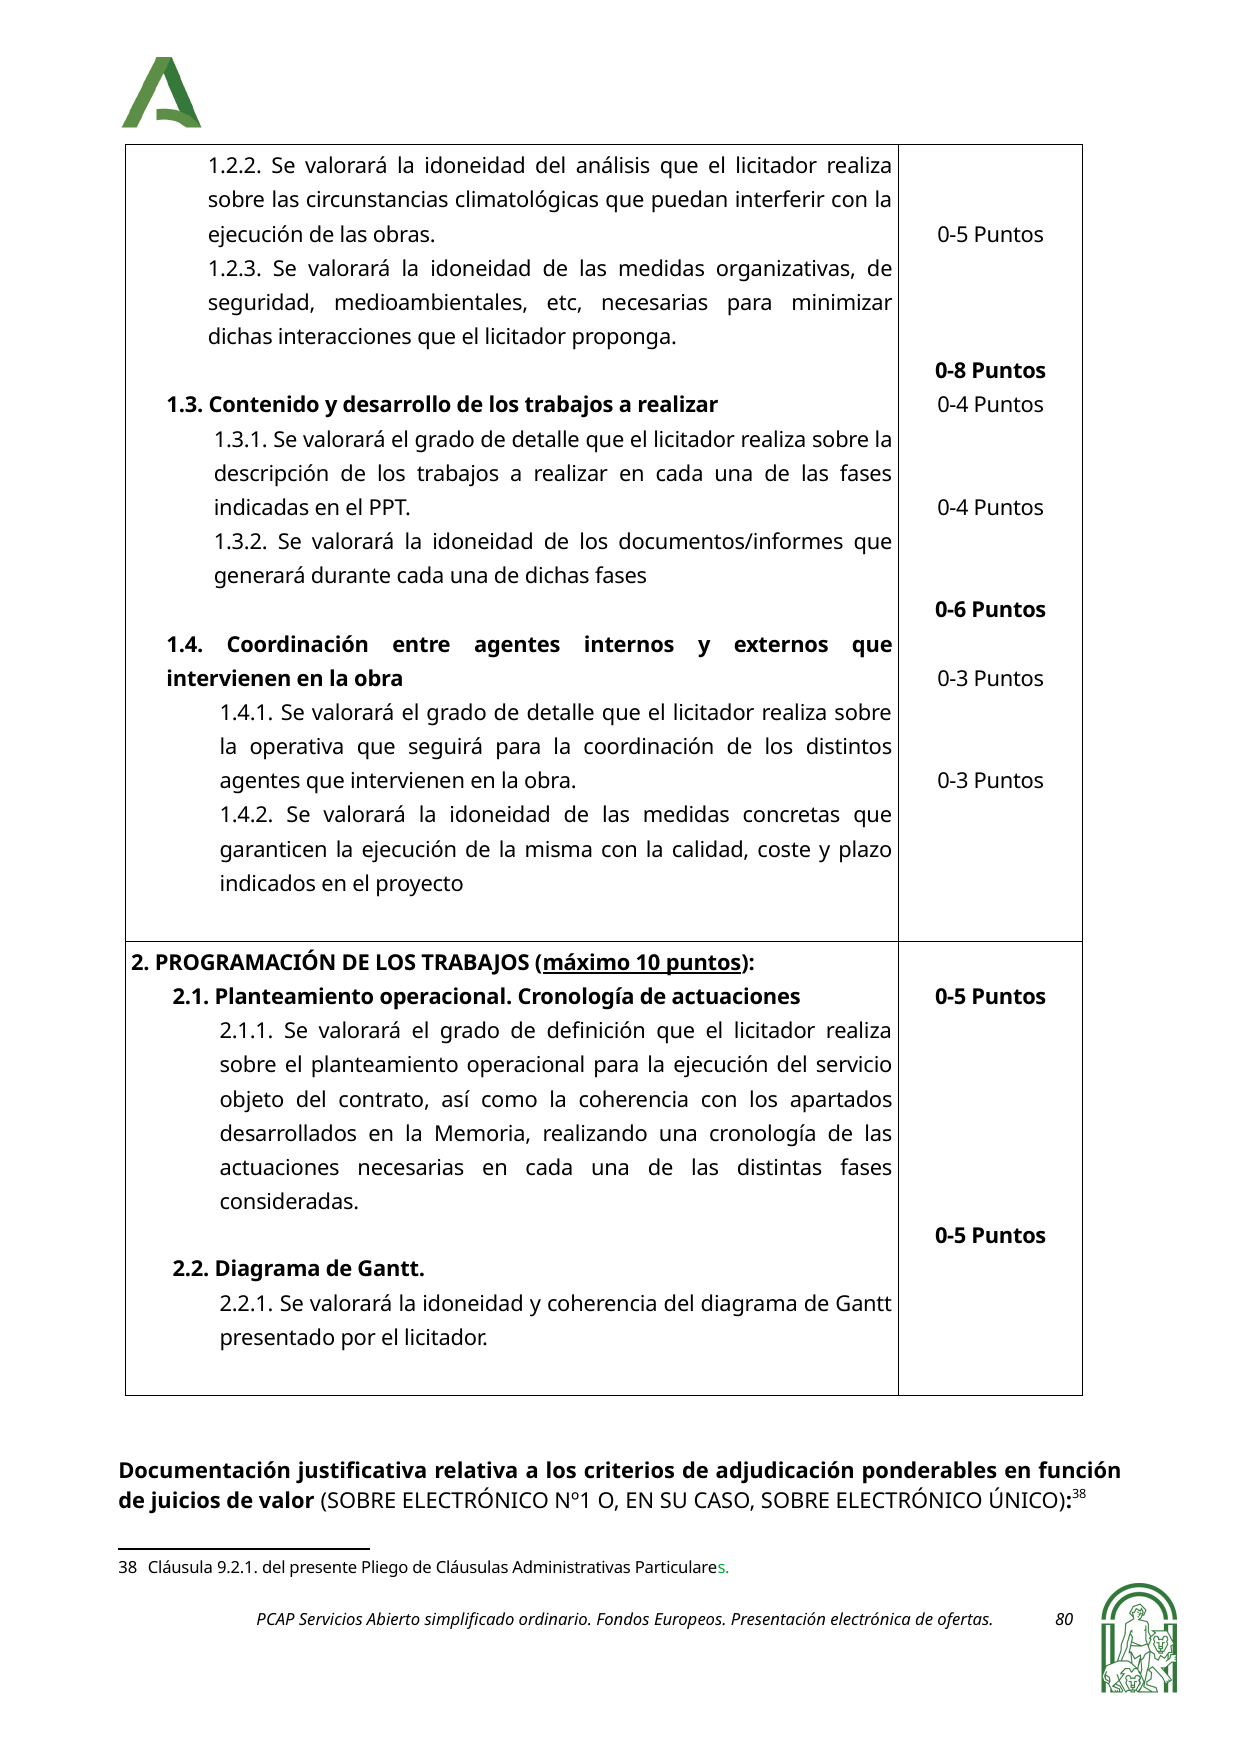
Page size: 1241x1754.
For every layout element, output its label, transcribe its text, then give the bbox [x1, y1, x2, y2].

text Documentación justificativa relativa a los criterios de adjudicación ponderables en función de juicios de valor (SOBRE ELECTRÓNICO Nº1 O, EN SU CASO, SOBRE ELECTRÓNICO ÚNICO): [118, 1455, 1122, 1515]
picture [1100, 1582, 1178, 1694]
table_cell 2. PROGRAMACIÓN DE LOS TRABAJOS (máximo 10 puntos): 2.1. Planteamiento operacional. Cronología de actuaciones 2.1.1. Se valorará el grado de definición que el licitador realiza sobre el planteamiento operacional para la ejecución del servicio objeto del contrato, así como la coherencia con los apartados desarrollados en la Memoria, realizando una cronología de las actuaciones necesarias en cada una de las distintas fases consideradas. 2.2. Diagrama de Gantt. 2.2.1. Se valorará la idoneidad y coherencia del diagrama de Gantt presentado por el licitador. [126, 942, 898, 1395]
text Cláusula 9.2.1. del presente Pliego de Cláusulas Administrativas Particulares. [118, 1555, 1122, 1578]
table_cell 0-5 Puntos 0-8 Puntos 0-4 Puntos 0-4 Puntos 0-6 Puntos 0-3 Puntos 0-3 Puntos [899, 145, 1082, 941]
table_cell 0-5 Puntos 0-5 Puntos [899, 942, 1082, 1395]
table_cell 1.2.2. Se valorará la idoneidad del análisis que el licitador realiza sobre las circunstancias climatológicas que puedan interferir con la ejecución de las obras. 1.2.3. Se valorará la idoneidad de las medidas organizativas, de seguridad, medioambientales, etc, necesarias para minimizar dichas interacciones que el licitador proponga. 1.3. Contenido y desarrollo de los trabajos a realizar 1.3.1. Se valorará el grado de detalle que el licitador realiza sobre la descripción de los trabajos a realizar en cada una de las fases indicadas en el PPT. 1.3.2. Se valorará la idoneidad de los documentos/informes que generará durante cada una de dichas fases 1.4. Coordinación entre agentes internos y externos que intervienen en la obra 1.4.1. Se valorará el grado de detalle que el licitador realiza sobre la operativa que seguirá para la coordinación de los distintos agentes que intervienen en la obra. 1.4.2. Se valorará la idoneidad de las medidas concretas que garanticen la ejecución de la misma con la calidad, coste y plazo indicados en el proyecto [126, 145, 898, 941]
picture [117, 52, 206, 132]
